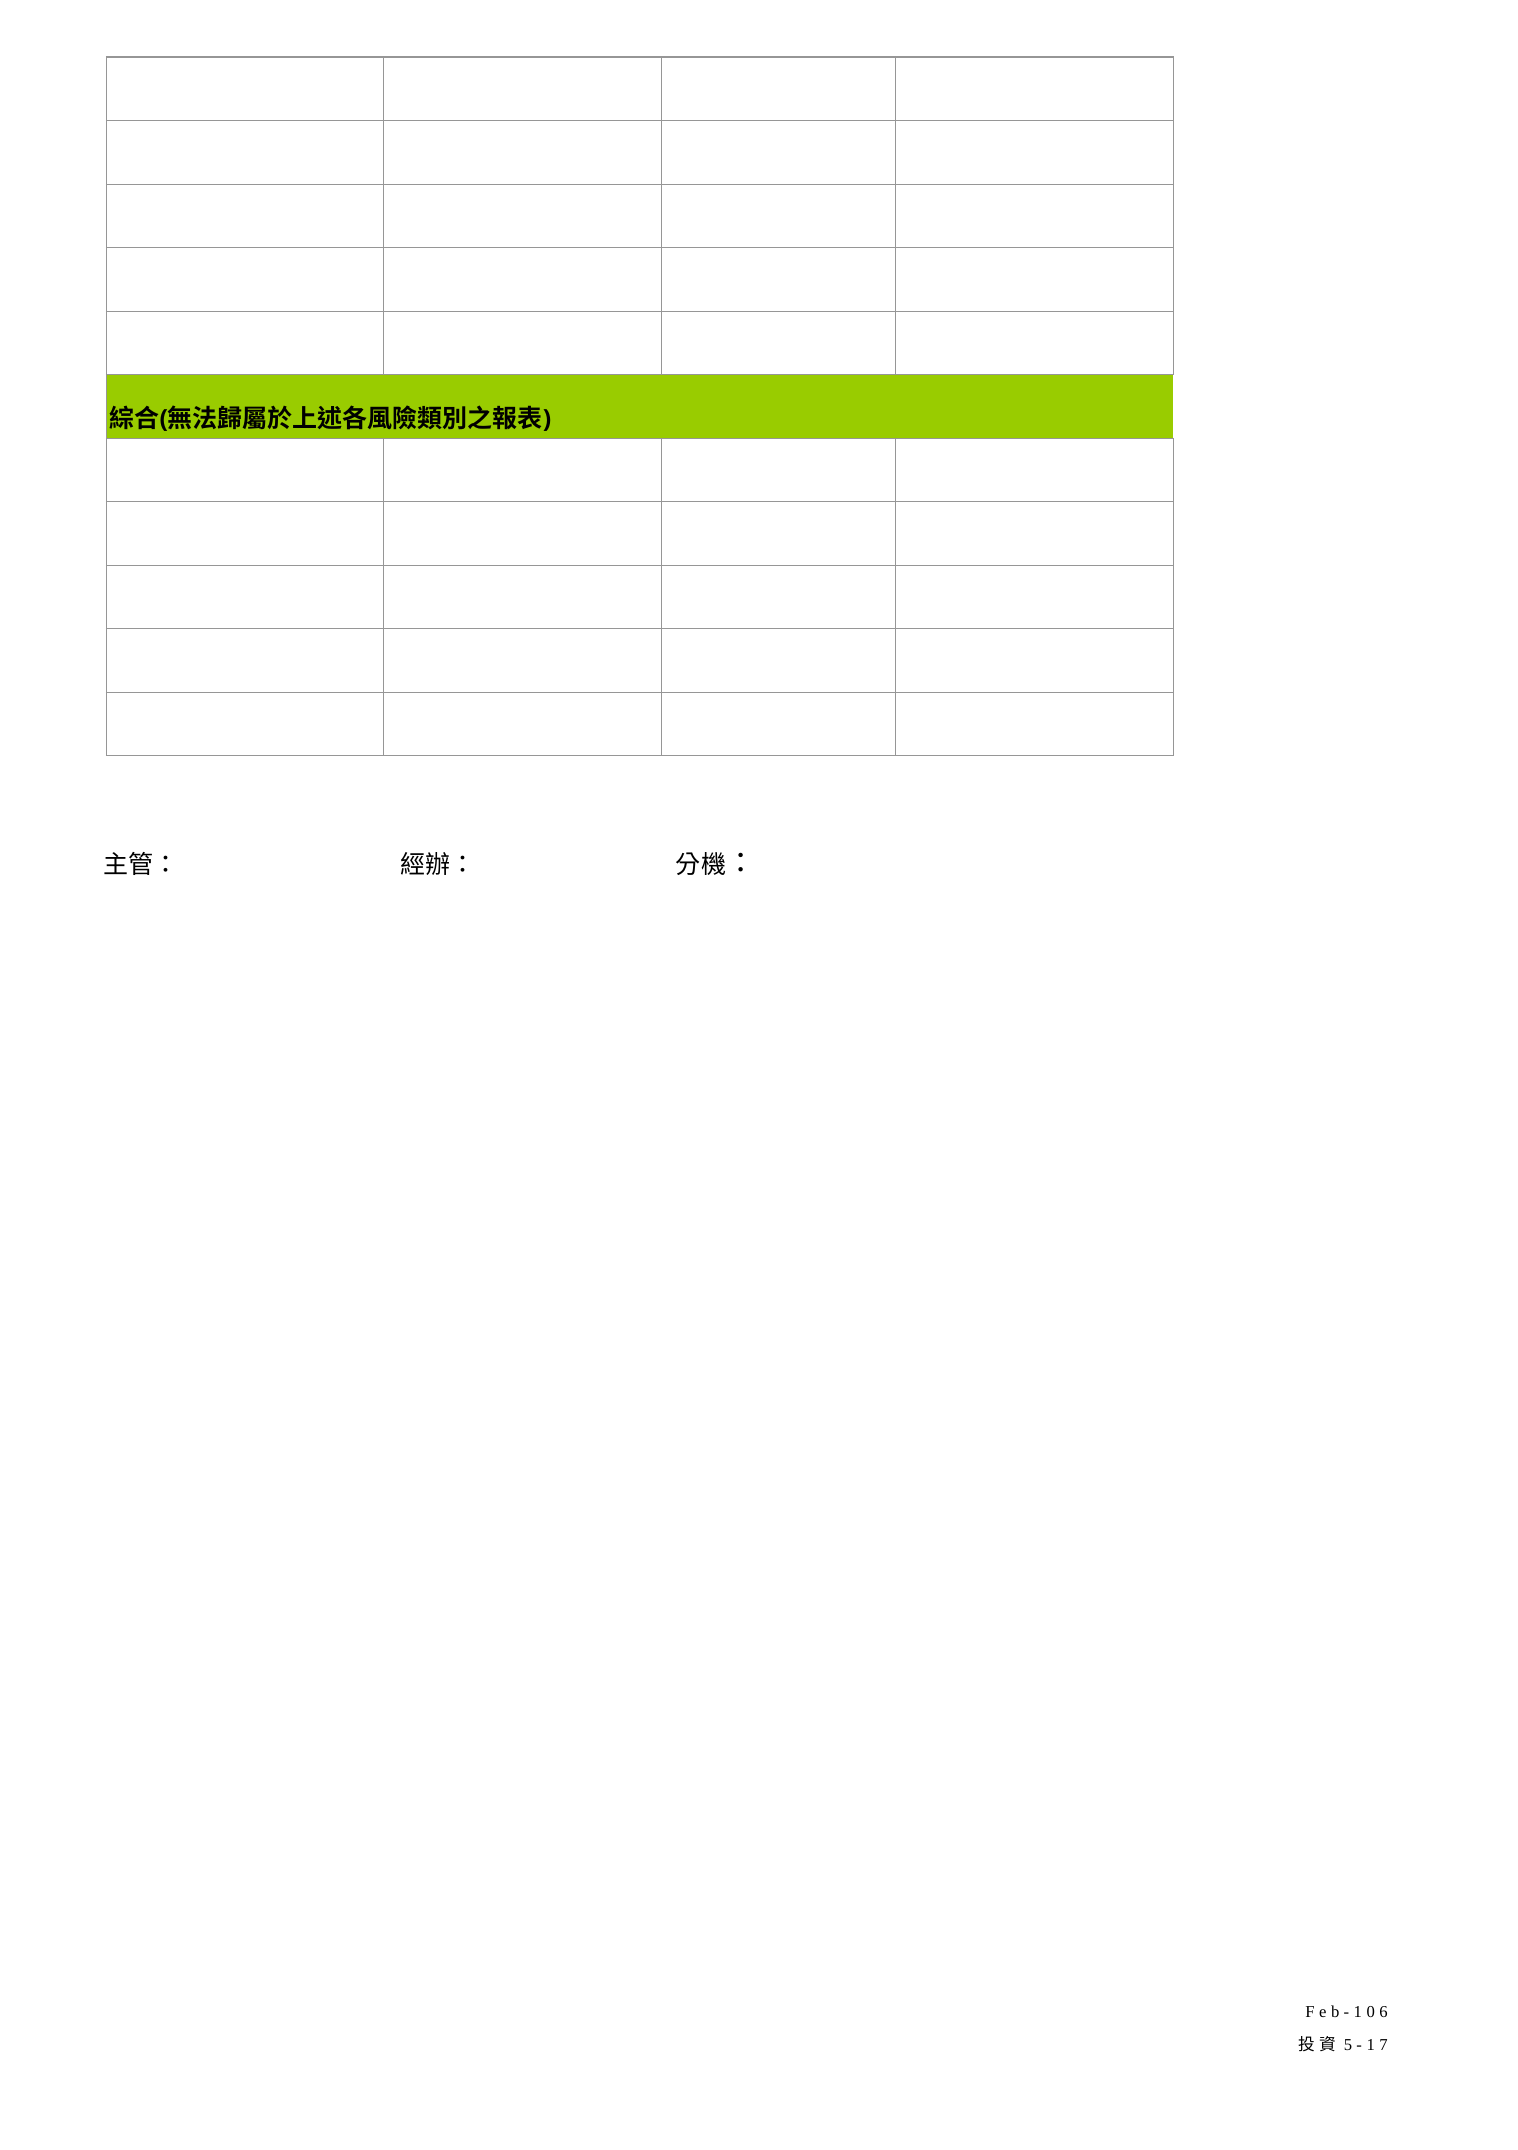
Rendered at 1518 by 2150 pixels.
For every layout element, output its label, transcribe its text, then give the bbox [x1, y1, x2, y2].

table_cell 綜合(無法歸屬於上述各風險類別之報表) [107, 375, 1173, 438]
table_cell [896, 121, 1173, 183]
table_cell [662, 693, 895, 755]
table_cell [107, 693, 383, 755]
table_cell [107, 185, 383, 247]
table_cell [896, 185, 1173, 247]
table_cell [662, 439, 895, 501]
table_cell [896, 439, 1173, 501]
table_cell [662, 248, 895, 311]
table_cell [896, 312, 1173, 374]
table_cell [662, 502, 895, 565]
text 主管： 經辦： 分機： [103, 819, 1387, 881]
table_cell [384, 121, 661, 183]
table_cell [384, 629, 661, 692]
table_cell [662, 185, 895, 247]
table_cell [896, 248, 1173, 311]
table_cell [384, 439, 661, 501]
table_cell [384, 58, 661, 120]
table_cell [107, 312, 383, 374]
table_cell [107, 439, 383, 501]
table_cell [662, 121, 895, 183]
table_cell [896, 502, 1173, 565]
table_cell [107, 502, 383, 565]
table_cell [107, 566, 383, 628]
table_cell [384, 566, 661, 628]
table_cell [384, 312, 661, 374]
table_cell [896, 693, 1173, 755]
table_cell [896, 566, 1173, 628]
table_cell [662, 312, 895, 374]
table_cell [384, 248, 661, 311]
table_cell [662, 566, 895, 628]
table_cell [662, 58, 895, 120]
table_cell [384, 693, 661, 755]
table_cell [662, 629, 895, 692]
table_cell [107, 248, 383, 311]
table_cell [107, 121, 383, 183]
table_cell [896, 58, 1173, 120]
table_cell [107, 58, 383, 120]
table_cell [896, 629, 1173, 692]
table_cell [384, 502, 661, 565]
table_cell [107, 629, 383, 692]
table_cell [384, 185, 661, 247]
